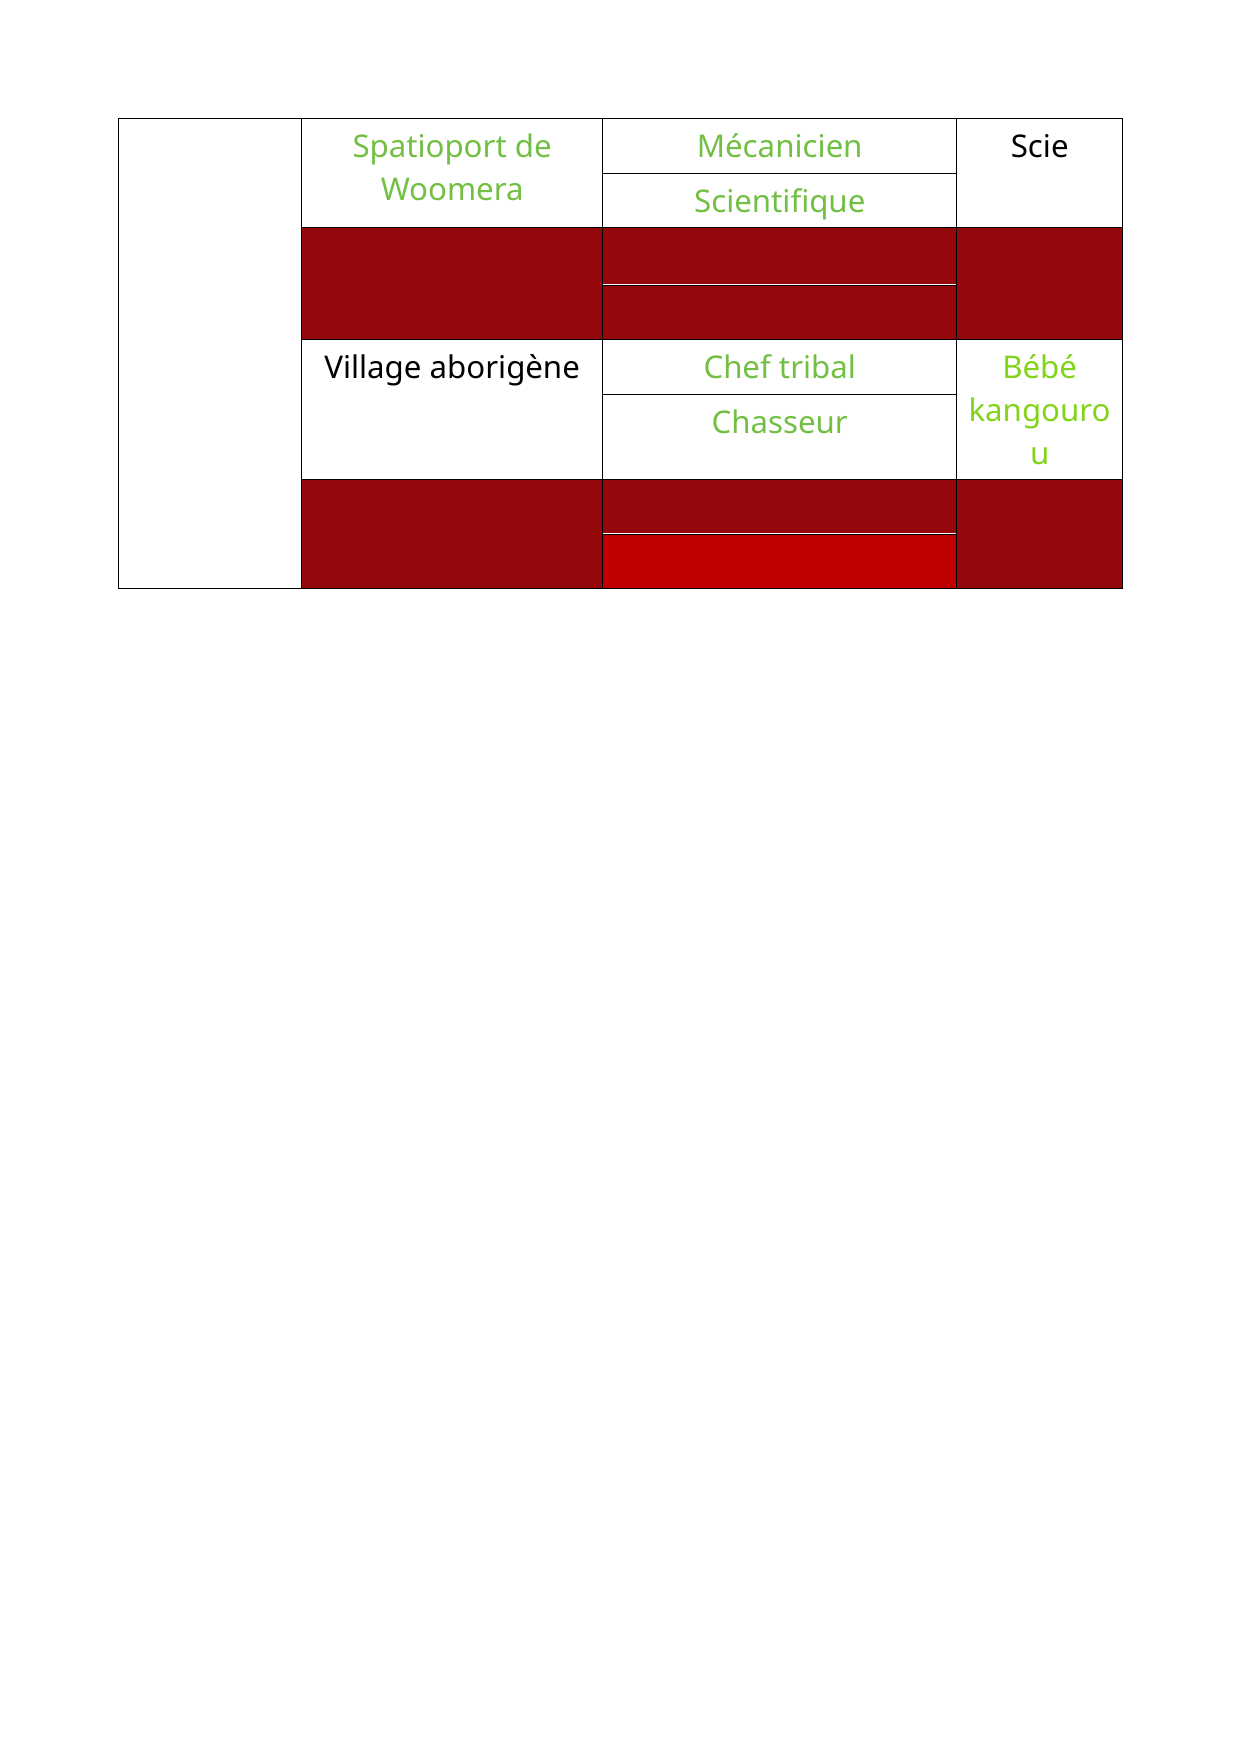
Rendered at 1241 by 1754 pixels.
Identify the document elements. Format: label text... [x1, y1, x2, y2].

table_cell [603, 286, 956, 339]
table_cell [119, 119, 301, 588]
table_cell Spatioport de Woomera [302, 119, 602, 227]
table_cell Chef tribal [603, 340, 956, 394]
table_cell [957, 480, 1122, 588]
table_cell Village aborigène [302, 340, 602, 479]
table_cell [957, 228, 1122, 339]
table_cell Chasseur [603, 395, 956, 479]
table_cell Scie [957, 119, 1122, 227]
table_cell Scientifique [603, 174, 956, 227]
table_cell [302, 480, 602, 588]
table_cell [603, 535, 956, 588]
table_cell [603, 228, 956, 284]
table_cell [302, 228, 602, 339]
table_cell Mécanicien [603, 119, 956, 173]
table_cell Bébé kangourou [957, 340, 1122, 479]
table_cell [603, 480, 956, 533]
